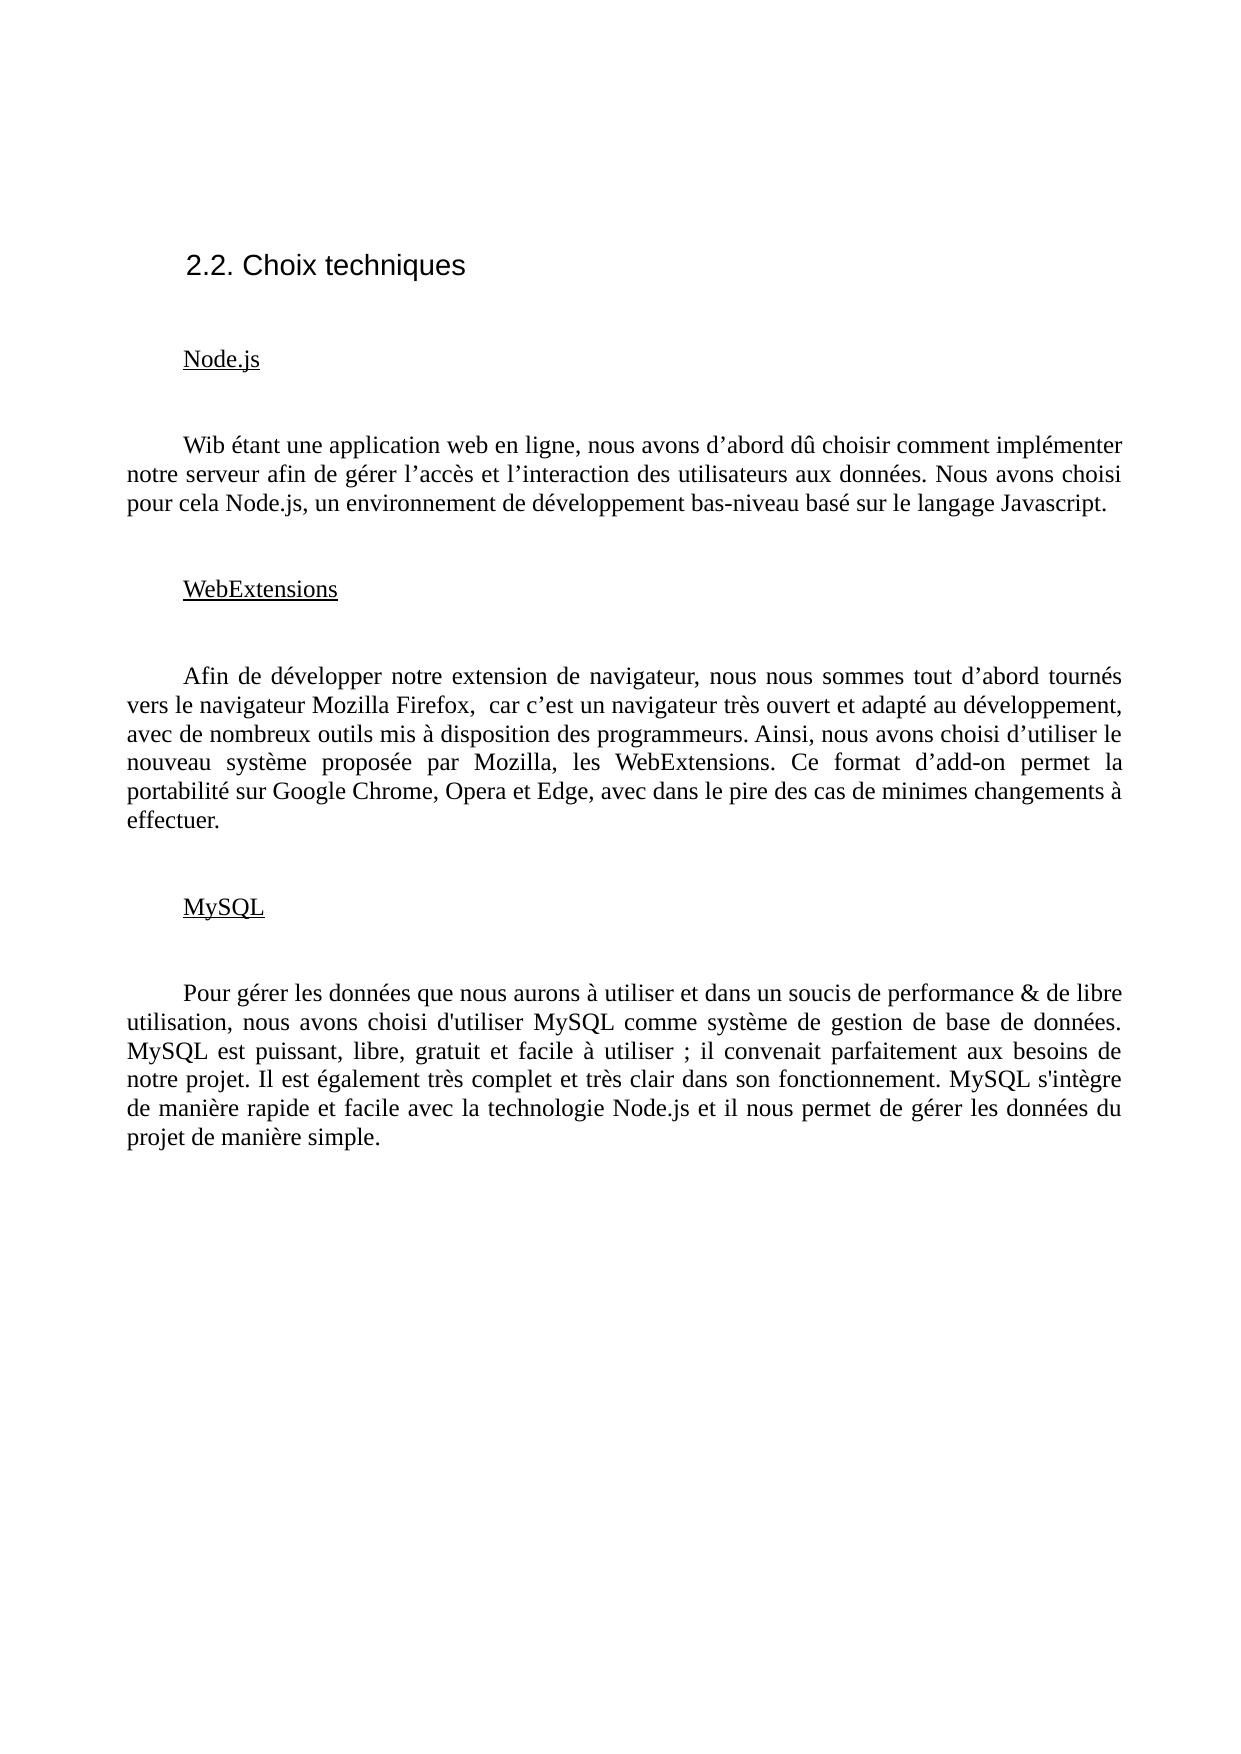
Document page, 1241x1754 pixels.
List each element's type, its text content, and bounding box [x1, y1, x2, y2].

text Node.js [127, 344, 1123, 372]
text MySQL [127, 892, 1123, 920]
text WebExtensions [127, 574, 1123, 603]
subtitle 2.2. Choix techniques [186, 248, 1123, 281]
text Wib étant une application web en ligne, nous avons d’abord dû choisir comment implémenter notre serveur afin de gérer l’accès et l’interaction des utilisateurs aux données. Nous avons choisi pour cela Node.js, un environnement de développement bas-niveau basé sur le langage Javascript. [127, 430, 1123, 517]
text Pour gérer les données que nous aurons à utiliser et dans un soucis de performance & de libre utilisation, nous avons choisi d'utiliser MySQL comme système de gestion de base de données. MySQL est puissant, libre, gratuit et facile à utiliser ; il convenait parfaitement aux besoins de notre projet. Il est également très complet et très clair dans son fonctionnement. MySQL s'intègre de manière rapide et facile avec la technologie Node.js et il nous permet de gérer les données du projet de manière simple. [127, 978, 1123, 1151]
text Afin de développer notre extension de navigateur, nous nous sommes tout d’abord tournés vers le navigateur Mozilla Firefox, car c’est un navigateur très ouvert et adapté au développement, avec de nombreux outils mis à disposition des programmeurs. Ainsi, nous avons choisi d’utiliser le nouveau système proposée par Mozilla, les WebExtensions. Ce format d’add-on permet la portabilité sur Google Chrome, Opera et Edge, avec dans le pire des cas de minimes changements à effectuer. [127, 661, 1123, 834]
